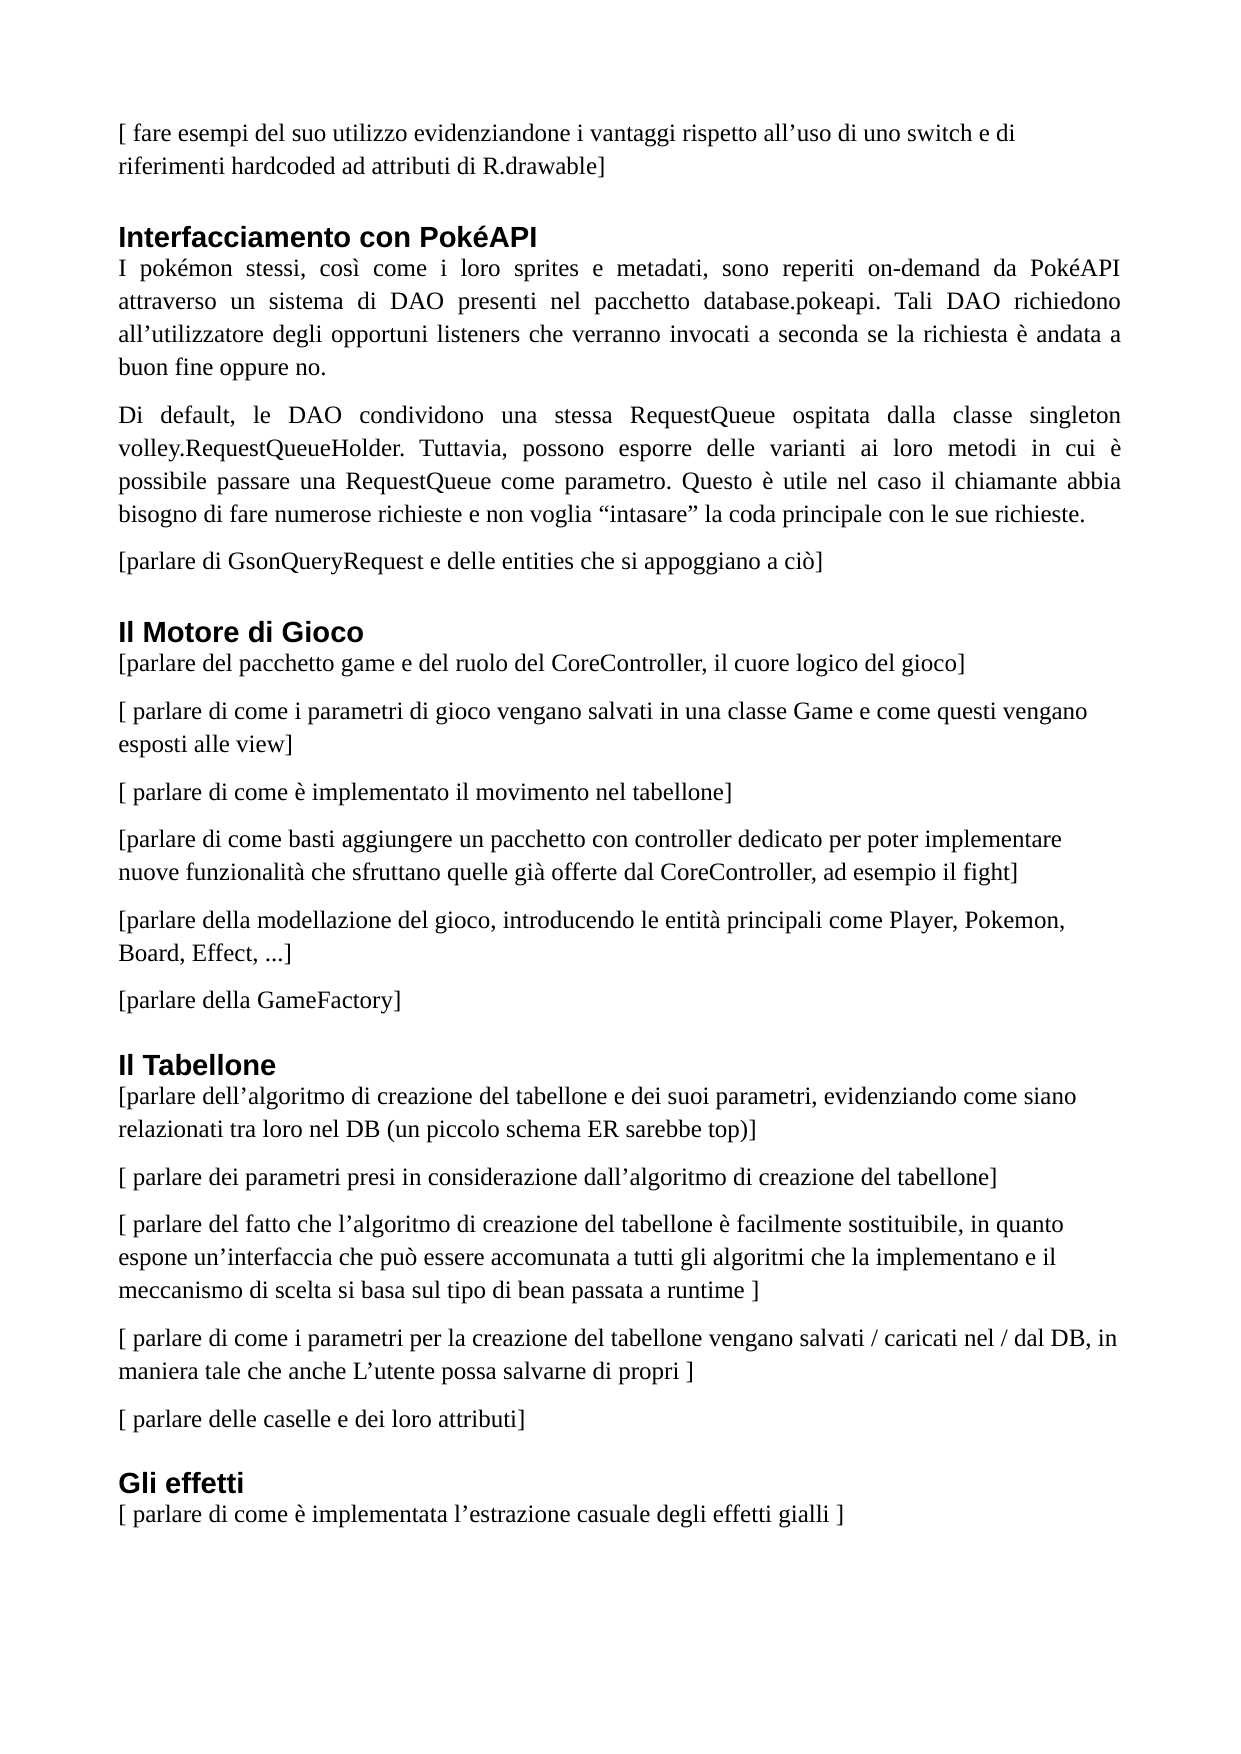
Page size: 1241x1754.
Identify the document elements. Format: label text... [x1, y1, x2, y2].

text [ parlare delle caselle e dei loro attributi] [118, 1404, 1122, 1432]
text [ parlare di come i parametri di gioco vengano salvati in una classe Game e come questi vengano esposti alle view] [118, 696, 1122, 758]
text [parlare di come basti aggiungere un pacchetto con controller dedicato per poter implementare nuove funzionalità che sfruttano quelle già offerte dal CoreController, ad esempio il fight] [118, 824, 1122, 886]
text [ fare esempi del suo utilizzo evidenziandone i vantaggi rispetto all’uso di uno switch e di riferimenti hardcoded ad attributi di R.drawable] [118, 118, 1122, 180]
subtitle Il Motore di Gioco [118, 615, 1122, 648]
text [ parlare di come è implementato il movimento nel tabellone] [118, 777, 1122, 805]
subtitle Gli effetti [118, 1466, 1122, 1499]
text [ parlare dei parametri presi in considerazione dall’algoritmo di creazione del tabellone] [118, 1162, 1122, 1191]
text [parlare dell’algoritmo di creazione del tabellone e dei suoi parametri, evidenziando come siano relazionati tra loro nel DB (un piccolo schema ER sarebbe top)] [118, 1081, 1122, 1143]
subtitle Interfacciamento con PokéAPI [118, 219, 1122, 253]
text [ parlare di come i parametri per la creazione del tabellone vengano salvati / caricati nel / dal DB, in maniera tale che anche L’utente possa salvarne di propri ] [118, 1323, 1122, 1385]
text [parlare della GameFactory] [118, 986, 1122, 1014]
text I pokémon stessi, così come i loro sprites e metadati, sono reperiti on-demand da PokéAPI attraverso un sistema di DAO presenti nel pacchetto database.pokeapi. Tali DAO richiedono all’utilizzatore degli opportuni listeners che verranno invocati a seconda se la richiesta è andata a buon fine oppure no. [118, 253, 1122, 381]
text [parlare del pacchetto game e del ruolo del CoreController, il cuore logico del gioco] [118, 648, 1122, 677]
text [parlare di GsonQueryRequest e delle entities che si appoggiano a ciò] [118, 546, 1122, 575]
subtitle Il Tabellone [118, 1048, 1122, 1081]
text [parlare della modellazione del gioco, introducendo le entità principali come Player, Pokemon, Board, Effect, ...] [118, 905, 1122, 967]
text [ parlare di come è implementata l’estrazione casuale degli effetti gialli ] [118, 1499, 1122, 1528]
text Di default, le DAO condividono una stessa RequestQueue ospitata dalla classe singleton volley.RequestQueueHolder. Tuttavia, possono esporre delle varianti ai loro metodi in cui è possibile passare una RequestQueue come parametro. Questo è utile nel caso il chiamante abbia bisogno di fare numerose richieste e non voglia “intasare” la coda principale con le sue richieste. [118, 400, 1122, 528]
text [ parlare del fatto che l’algoritmo di creazione del tabellone è facilmente sostituibile, in quanto espone un’interfaccia che può essere accomunata a tutti gli algoritmi che la implementano e il meccanismo di scelta si basa sul tipo di bean passata a runtime ] [118, 1209, 1122, 1304]
